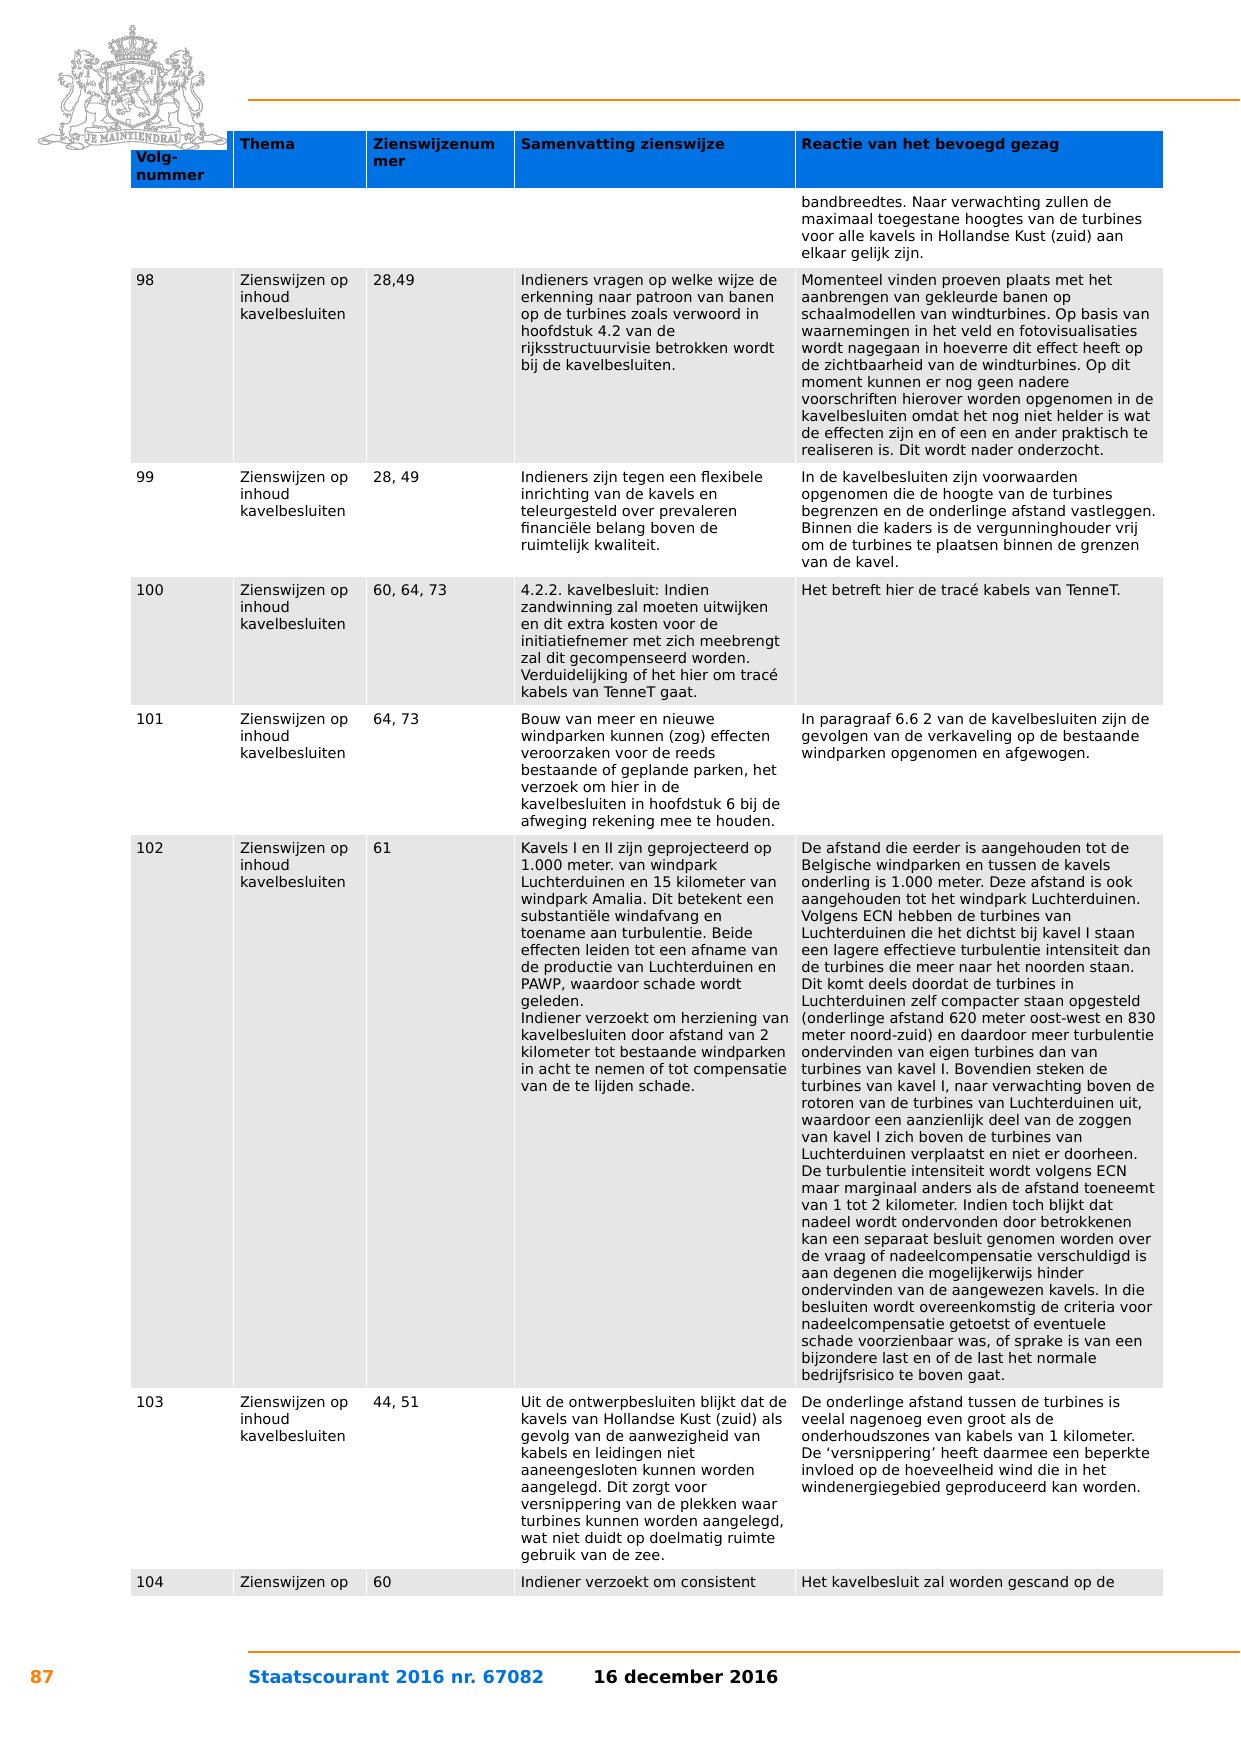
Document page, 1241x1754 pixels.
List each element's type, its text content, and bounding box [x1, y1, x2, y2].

table_cell 99 [131, 465, 233, 576]
table_cell bandbreedtes. Naar verwachting zullen de maximaal toegestane hoogtes van de turbines voor alle kavels in Hollandse Kust (zuid) aan elkaar gelijk zijn. [796, 189, 1163, 266]
table_cell Bouw van meer en nieuwe windparken kunnen (zog) effecten veroorzaken voor de reeds bestaande of geplande parken, het verzoek om hier in de kavelbesluiten in hoofdstuk 6 bij de afweging rekening mee te houden. [515, 706, 795, 834]
table_cell 60, 64, 73 [367, 577, 514, 705]
table_cell 28,49 [367, 268, 514, 463]
table_cell 28, 49 [367, 465, 514, 576]
table_cell Momenteel vinden proeven plaats met het aanbrengen van gekleurde banen op schaalmodellen van windturbines. Op basis van waarnemingen in het veld en fotovisualisaties wordt nagegaan in hoeverre dit effect heeft op de zichtbaarheid van de windturbines. Op dit moment kunnen er nog geen nadere voorschriften hierover worden opgenomen in de kavelbesluiten omdat het nog niet helder is wat de effecten zijn en of een en ander praktisch te realiseren is. Dit wordt nader onderzocht. [796, 268, 1163, 463]
table_cell In de kavelbesluiten zijn voorwaarden opgenomen die de hoogte van de turbines begrenzen en de onderlinge afstand vastleggen. Binnen die kaders is de vergunninghouder vrij om de turbines te plaatsen binnen de grenzen van de kavel. [796, 465, 1163, 576]
table_cell [367, 189, 514, 266]
table_cell Indieners zijn tegen een flexibele inrichting van de kavels en teleurgesteld over prevaleren financiële belang boven de ruimtelijk kwaliteit. [515, 465, 795, 576]
table_cell Zienswijzen op inhoud kavelbesluiten [234, 268, 366, 463]
table_cell 4.2.2. kavelbesluit: Indien zandwinning zal moeten uitwijken en dit extra kosten voor de initiatiefnemer met zich meebrengt zal dit gecompenseerd worden. Verduidelijking of het hier om tracé kabels van TenneT gaat. [515, 577, 795, 705]
table_cell [131, 189, 233, 266]
table_header Zienswijzenummer [367, 131, 514, 188]
table_header Samenvatting zienswijze [515, 131, 795, 188]
table_cell [234, 189, 366, 266]
table_cell Het betreft hier de tracé kabels van TenneT. [796, 577, 1163, 705]
table_cell 104 [131, 1569, 233, 1596]
table_cell In paragraaf 6.6 2 van de kavelbesluiten zijn de gevolgen van de verkaveling op de bestaande windparken opgenomen en afgewogen. [796, 706, 1163, 834]
table_cell Indiener verzoekt om consistent [515, 1569, 795, 1596]
table_header Reactie van het bevoegd gezag [796, 131, 1163, 188]
table_cell Uit de ontwerpbesluiten blijkt dat de kavels van Hollandse Kust (zuid) als gevolg van de aanwezigheid van kabels en leidingen niet aaneengesloten kunnen worden aangelegd. Dit zorgt voor versnippering van de plekken waar turbines kunnen worden aangelegd, wat niet duidt op doelmatig ruimte gebruik van de zee. [515, 1389, 795, 1568]
table_header Volg-nummer [131, 131, 233, 188]
table_cell 101 [131, 706, 233, 834]
table_cell 98 [131, 268, 233, 463]
table_cell Zienswijzen op inhoud kavelbesluiten [234, 465, 366, 576]
table_cell 100 [131, 577, 233, 705]
table_cell De afstand die eerder is aangehouden tot de Belgische windparken en tussen de kavels onderling is 1.000 meter. Deze afstand is ook aangehouden tot het windpark Luchterduinen. Volgens ECN hebben de turbines van Luchterduinen die het dichtst bij kavel I staan een lagere effectieve turbulentie intensiteit dan de turbines die meer naar het noorden staan. Dit komt deels doordat de turbines in Luchterduinen zelf compacter staan opgesteld (onderlinge afstand 620 meter oost-west en 830 meter noord-zuid) en daardoor meer turbulentie ondervinden van eigen turbines dan van turbines van kavel I. Bovendien steken de turbines van kavel I, naar verwachting boven de rotoren van de turbines van Luchterduinen uit, waardoor een aanzienlijk deel van de zoggen van kavel I zich boven de turbines van Luchterduinen verplaatst en niet er doorheen. De turbulentie intensiteit wordt volgens ECN maar marginaal anders als de afstand toeneemt van 1 tot 2 kilometer. Indien toch blijkt dat nadeel wordt ondervonden door betrokkenen kan een separaat besluit genomen worden over de vraag of nadeelcompensatie verschuldigd is aan degenen die mogelijkerwijs hinder ondervinden van de aangewezen kavels. In die besluiten wordt overeenkomstig de criteria voor nadeelcompensatie getoetst of eventuele schade voorzienbaar was, of sprake is van een bijzondere last en of de last het normale bedrijfsrisico te boven gaat. [796, 835, 1163, 1388]
table_cell 60 [367, 1569, 514, 1596]
table_cell Het kavelbesluit zal worden gescand op de [796, 1569, 1163, 1596]
table_header Thema [234, 131, 366, 188]
table_cell Zienswijzen op [234, 1569, 366, 1596]
table_cell Kavels I en II zijn geprojecteerd op 1.000 meter. van windpark Luchterduinen en 15 kilometer van windpark Amalia. Dit betekent een substantiële windafvang en toename aan turbulentie. Beide effecten leiden tot een afname van de productie van Luchterduinen en PAWP, waardoor schade wordt geleden. Indiener verzoekt om herziening van kavelbesluiten door afstand van 2 kilometer tot bestaande windparken in acht te nemen of tot compensatie van de te lijden schade. [515, 835, 795, 1388]
table_cell Zienswijzen op inhoud kavelbesluiten [234, 577, 366, 705]
table_cell 61 [367, 835, 514, 1388]
table_cell Zienswijzen op inhoud kavelbesluiten [234, 1389, 366, 1568]
table_cell [515, 189, 795, 266]
table_cell Zienswijzen op inhoud kavelbesluiten [234, 835, 366, 1388]
table_cell 44, 51 [367, 1389, 514, 1568]
table_cell 103 [131, 1389, 233, 1568]
table_cell Zienswijzen op inhoud kavelbesluiten [234, 706, 366, 834]
table_cell 102 [131, 835, 233, 1388]
table_cell 64, 73 [367, 706, 514, 834]
picture [38, 25, 227, 150]
table_cell De onderlinge afstand tussen de turbines is veelal nagenoeg even groot als de onderhoudszones van kabels van 1 kilometer. De ‘versnippering’ heeft daarmee een beperkte invloed op de hoeveelheid wind die in het windenergiegebied geproduceerd kan worden. [796, 1389, 1163, 1568]
table_cell Indieners vragen op welke wijze de erkenning naar patroon van banen op de turbines zoals verwoord in hoofdstuk 4.2 van de rijksstructuurvisie betrokken wordt bij de kavelbesluiten. [515, 268, 795, 463]
